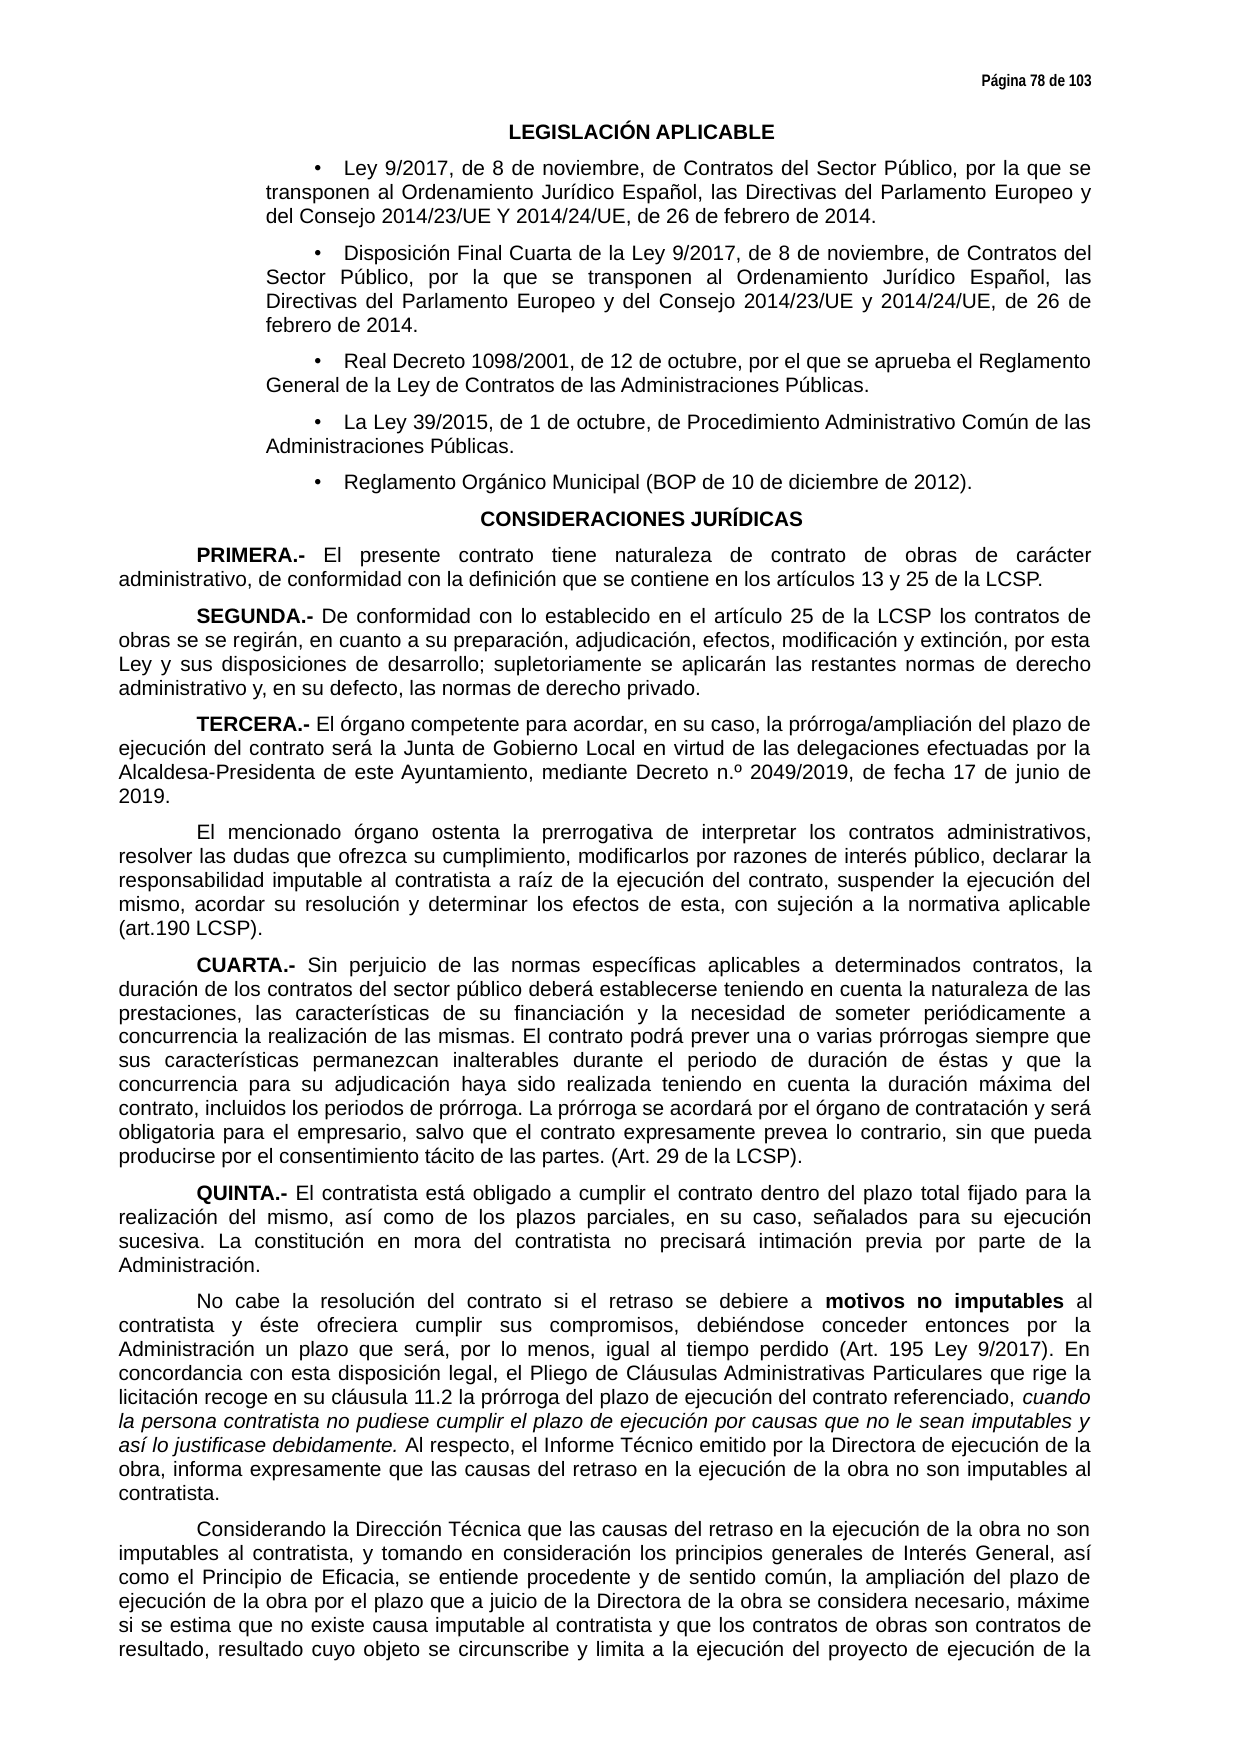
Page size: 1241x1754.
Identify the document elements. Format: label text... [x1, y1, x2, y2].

list La Ley 39/2015, de 1 de octubre, de Procedimiento Administrativo Común de las Administraciones Públicas. [236, 409, 1092, 458]
list Disposición Final Cuarta de la Ley 9/2017, de 8 de noviembre, de Contratos del Sector Público, por la que se transponen al Ordenamiento Jurídico Español, las Directivas del Parlamento Europeo y del Consejo 2014/23/UE y 2014/24/UE, de 26 de febrero de 2014. [236, 241, 1092, 337]
text SEGUNDA.- De conformidad con lo establecido en el artículo 25 de la LCSP los contratos de obras se se regirán, en cuanto a su preparación, adjudicación, efectos, modificación y extinción, por esta Ley y sus disposiciones de desarrollo; supletoriamente se aplicarán las restantes normas de derecho administrativo y, en su defecto, las normas de derecho privado. [118, 603, 1092, 699]
text No cabe la resolución del contrato si el retraso se debiere a motivos no imputables al contratista y éste ofreciera cumplir sus compromisos, debiéndose conceder entonces por la Administración un plazo que será, por lo menos, igual al tiempo perdido (Art. 195 Ley 9/2017). En concordancia con esta disposición legal, el Pliego de Cláusulas Administrativas Particulares que rige la licitación recoge en su cláusula 11.2 la prórroga del plazo de ejecución del contrato referenciado, cuando la persona contratista no pudiese cumplir el plazo de ejecución por causas que no le sean imputables y así lo justificase debidamente. Al respecto, el Informe Técnico emitido por la Directora de ejecución de la obra, informa expresamente que las causas del retraso en la ejecución de la obra no son imputables al contratista. [118, 1289, 1092, 1504]
list Real Decreto 1098/2001, de 12 de octubre, por el que se aprueba el Reglamento General de la Ley de Contratos de las Administraciones Públicas. [236, 349, 1092, 397]
text PRIMERA.- El presente contrato tiene naturaleza de contrato de obras de carácter administrativo, de conformidad con la definición que se contiene en los artículos 13 y 25 de la LCSP. [118, 543, 1092, 591]
list Ley 9/2017, de 8 de noviembre, de Contratos del Sector Público, por la que se transponen al Ordenamiento Jurídico Español, las Directivas del Parlamento Europeo y del Consejo 2014/23/UE Y 2014/24/UE, de 26 de febrero de 2014. [236, 156, 1092, 228]
text El mencionado órgano ostenta la prerrogativa de interpretar los contratos administrativos, resolver las dudas que ofrezca su cumplimiento, modificarlos por razones de interés público, declarar la responsabilidad imputable al contratista a raíz de la ejecución del contrato, suspender la ejecución del mismo, acordar su resolución y determinar los efectos de esta, con sujeción a la normativa aplicable (art.190 LCSP). [118, 820, 1092, 940]
text CONSIDERACIONES JURÍDICAS [118, 507, 1092, 531]
text TERCERA.- El órgano competente para acordar, en su caso, la prórroga/ampliación del plazo de ejecución del contrato será la Junta de Gobierno Local en virtud de las delegaciones efectuadas por la Alcaldesa-Presidenta de este Ayuntamiento, mediante Decreto n.º 2049/2019, de fecha 17 de junio de 2019. [118, 712, 1092, 808]
text QUINTA.- El contratista está obligado a cumplir el contrato dentro del plazo total fijado para la realización del mismo, así como de los plazos parciales, en su caso, señalados para su ejecución sucesiva. La constitución en mora del contratista no precisará intimación previa por parte de la Administración. [118, 1181, 1092, 1276]
text LEGISLACIÓN APLICABLE [118, 120, 1092, 144]
text CUARTA.- Sin perjuicio de las normas específicas aplicables a determinados contratos, la duración de los contratos del sector público deberá establecerse teniendo en cuenta la naturaleza de las prestaciones, las características de su financiación y la necesidad de someter periódicamente a concurrencia la realización de las mismas. El contrato podrá prever una o varias prórrogas siempre que sus características permanezcan inalterables durante el periodo de duración de éstas y que la concurrencia para su adjudicación haya sido realizada teniendo en cuenta la duración máxima del contrato, incluidos los periodos de prórroga. La prórroga se acordará por el órgano de contratación y será obligatoria para el empresario, salvo que el contrato expresamente prevea lo contrario, sin que pueda producirse por el consentimiento tácito de las partes. (Art. 29 de la LCSP). [118, 952, 1092, 1168]
text Considerando la Dirección Técnica que las causas del retraso en la ejecución de la obra no son imputables al contratista, y tomando en consideración los principios generales de Interés General, así como el Principio de Eficacia, se entiende procedente y de sentido común, la ampliación del plazo de ejecución de la obra por el plazo que a juicio de la Directora de la obra se considera necesario, máxime si se estima que no existe causa imputable al contratista y que los contratos de obras son contratos de resultado, resultado cuyo objeto se circunscribe y limita a la ejecución del proyecto de ejecución de la [118, 1517, 1092, 1661]
list Reglamento Orgánico Municipal (BOP de 10 de diciembre de 2012). [236, 470, 1092, 494]
